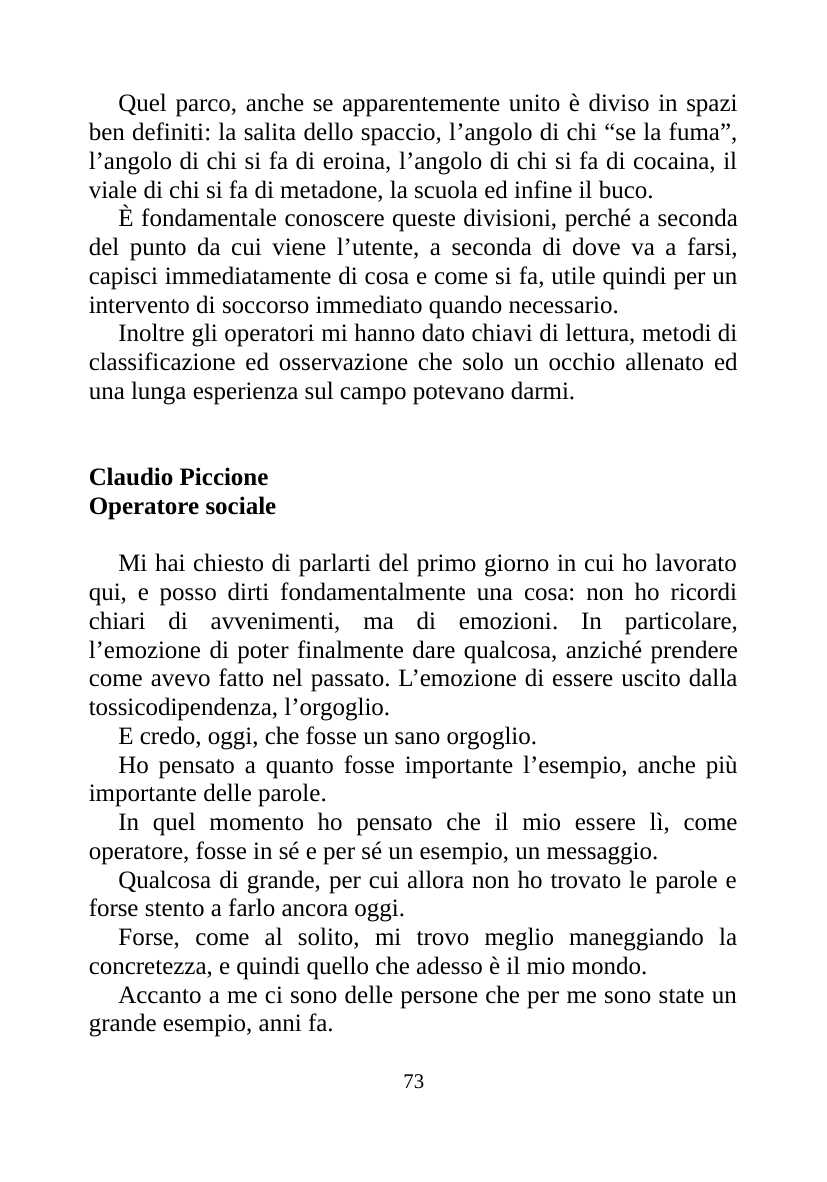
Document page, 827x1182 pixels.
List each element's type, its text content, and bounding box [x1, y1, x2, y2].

subtitle Operatore sociale [88, 491, 738, 520]
text È fondamentale conoscere queste divisioni, perché a seconda del punto da cui viene l’utente, a seconda di dove va a farsi, capisci immediatamente di cosa e come si fa, utile quindi per un intervento di soccorso immediato quando necessario. [88, 203, 738, 318]
text Qualcosa di grande, per cui allora non ho trovato le parole e forse stento a farlo ancora oggi. [88, 865, 738, 922]
text In quel momento ho pensato che il mio essere lì, come operatore, fosse in sé e per sé un esempio, un messaggio. [88, 807, 738, 865]
text Forse, come al solito, mi trovo meglio maneggiando la concretezza, e quindi quello che adesso è il mio mondo. [88, 922, 738, 980]
text Inoltre gli operatori mi hanno dato chiavi di lettura, metodi di classificazione ed osservazione che solo un occhio allenato ed una lunga esperienza sul campo potevano darmi. [88, 318, 738, 405]
text Accanto a me ci sono delle persone che per me sono state un grande esempio, anni fa. [88, 980, 738, 1037]
text Mi hai chiesto di parlarti del primo giorno in cui ho lavorato qui, e posso dirti fondamentalmente una cosa: non ho ricordi chiari di avvenimenti, ma di emozioni. In particolare, l’emozione di poter finalmente dare qualcosa, anziché prendere come avevo fatto nel passato. L’emozione di essere uscito dalla tossicodipendenza, l’orgoglio. [88, 548, 738, 721]
text Quel parco, anche se apparentemente unito è diviso in spazi ben definiti: la salita dello spaccio, l’angolo di chi “se la fuma”, l’angolo di chi si fa di eroina, l’angolo di chi si fa di cocaina, il viale di chi si fa di metadone, la scuola ed infine il buco. [88, 88, 738, 203]
text E credo, oggi, che fosse un sano orgoglio. [88, 721, 738, 750]
subtitle Claudio Piccione [88, 462, 738, 491]
text Ho pensato a quanto fosse importante l’esempio, anche più importante delle parole. [88, 750, 738, 807]
